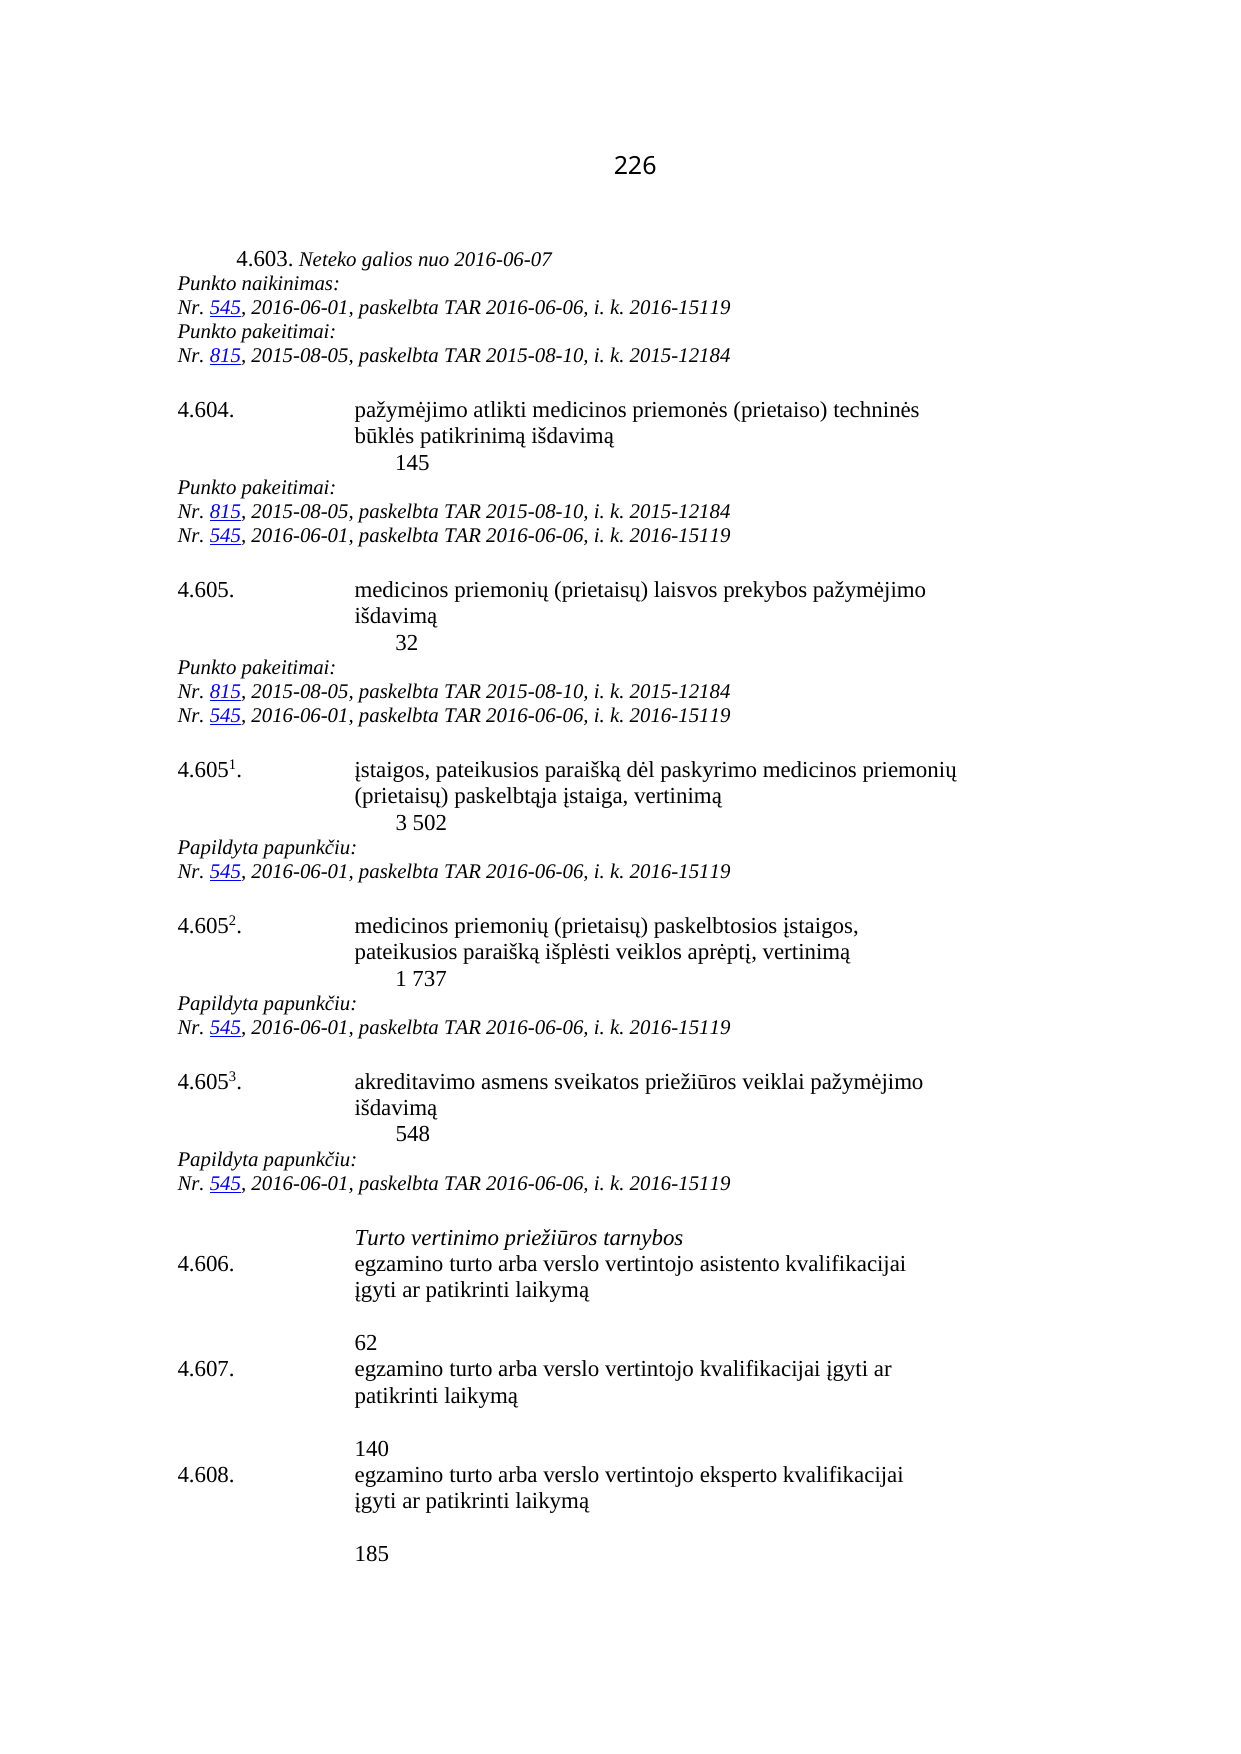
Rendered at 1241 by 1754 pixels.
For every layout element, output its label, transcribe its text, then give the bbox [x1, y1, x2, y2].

text 4.606. egzamino turto arba verslo vertintojo asistento kvalifikacijai įgyti ar patikrinti laikymą 62 [177, 1250, 945, 1356]
text Punkto pakeitimai: [177, 319, 1093, 343]
text Nr. 815, 2015-08-05, paskelbta TAR 2015-08-10, i. k. 2015-12184 [177, 499, 1093, 523]
text Nr. 815, 2015-08-05, paskelbta TAR 2015-08-10, i. k. 2015-12184 [177, 679, 1093, 703]
text Turto vertinimo priežiūros tarnybos [354, 1224, 945, 1250]
text Punkto naikinimas: [177, 271, 1093, 295]
text patikrinti laikymą 140 [354, 1382, 945, 1461]
text Punkto pakeitimai: [177, 475, 1093, 499]
text Nr. 545, 2016-06-01, paskelbta TAR 2016-06-06, i. k. 2016-15119 [177, 523, 1093, 547]
text Papildyta papunkčiu: [177, 835, 1093, 859]
text Nr. 545, 2016-06-01, paskelbta TAR 2016-06-06, i. k. 2016-15119 [177, 1015, 1093, 1039]
text 4.605. medicinos priemonių (prietaisų) laisvos prekybos pažymėjimo išdavimą 32 [177, 576, 975, 655]
text 4.6051. įstaigos, pateikusios paraišką dėl paskyrimo medicinos priemonių (prietaisų) paskelbtąja įstaiga, vertinimą 3 502 [177, 756, 960, 835]
text Nr. 545, 2016-06-01, paskelbta TAR 2016-06-06, i. k. 2016-15119 [177, 859, 1093, 883]
text 4.6053. akreditavimo asmens sveikatos priežiūros veiklai pažymėjimo išdavimą 548 [177, 1068, 945, 1147]
text Nr. 815, 2015-08-05, paskelbta TAR 2015-08-10, i. k. 2015-12184 [177, 343, 1093, 367]
text Nr. 545, 2016-06-01, paskelbta TAR 2016-06-06, i. k. 2016-15119 [177, 295, 1093, 319]
text Nr. 545, 2016-06-01, paskelbta TAR 2016-06-06, i. k. 2016-15119 [177, 1171, 1093, 1195]
text Papildyta papunkčiu: [177, 991, 1093, 1015]
text Punkto pakeitimai: [177, 655, 1093, 679]
text Papildyta papunkčiu: [177, 1147, 1093, 1171]
text 4.608. egzamino turto arba verslo vertintojo eksperto kvalifikacijai įgyti ar patikrinti laikymą 185 [177, 1461, 945, 1566]
text 4.607. egzamino turto arba verslo vertintojo kvalifikacijai įgyti ar [177, 1356, 945, 1382]
text 4.6052. medicinos priemonių (prietaisų) paskelbtosios įstaigos, pateikusios paraišką išplėsti veiklos aprėptį, vertinimą 1 737 [177, 912, 945, 991]
text 4.604. pažymėjimo atlikti medicinos priemonės (prietaiso) techninės būklės patikrinimą išdavimą 145 [177, 396, 975, 475]
text 4.603. Neteko galios nuo 2016-06-07 [177, 244, 1093, 271]
text Nr. 545, 2016-06-01, paskelbta TAR 2016-06-06, i. k. 2016-15119 [177, 703, 1093, 727]
